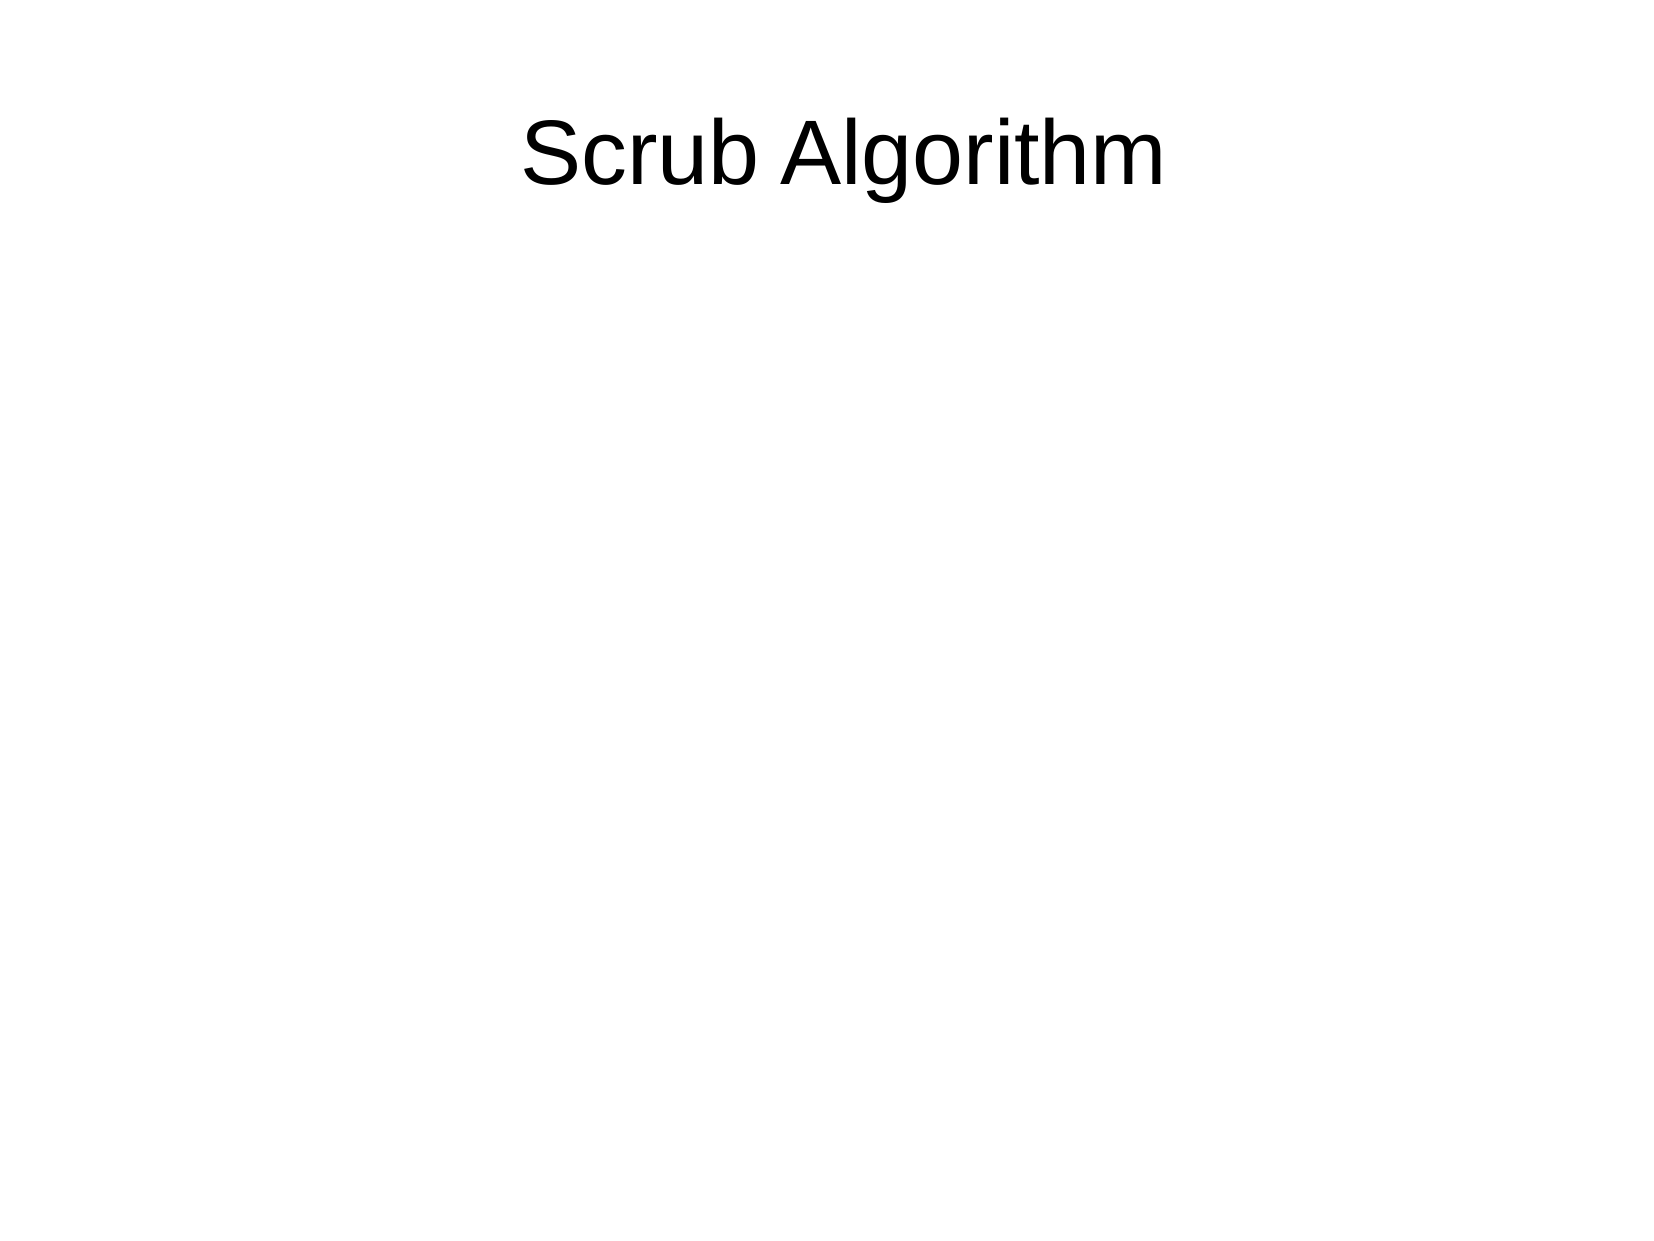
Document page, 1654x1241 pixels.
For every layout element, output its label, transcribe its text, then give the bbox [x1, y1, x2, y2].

title Scrub Algorithm [82, 49, 1571, 257]
